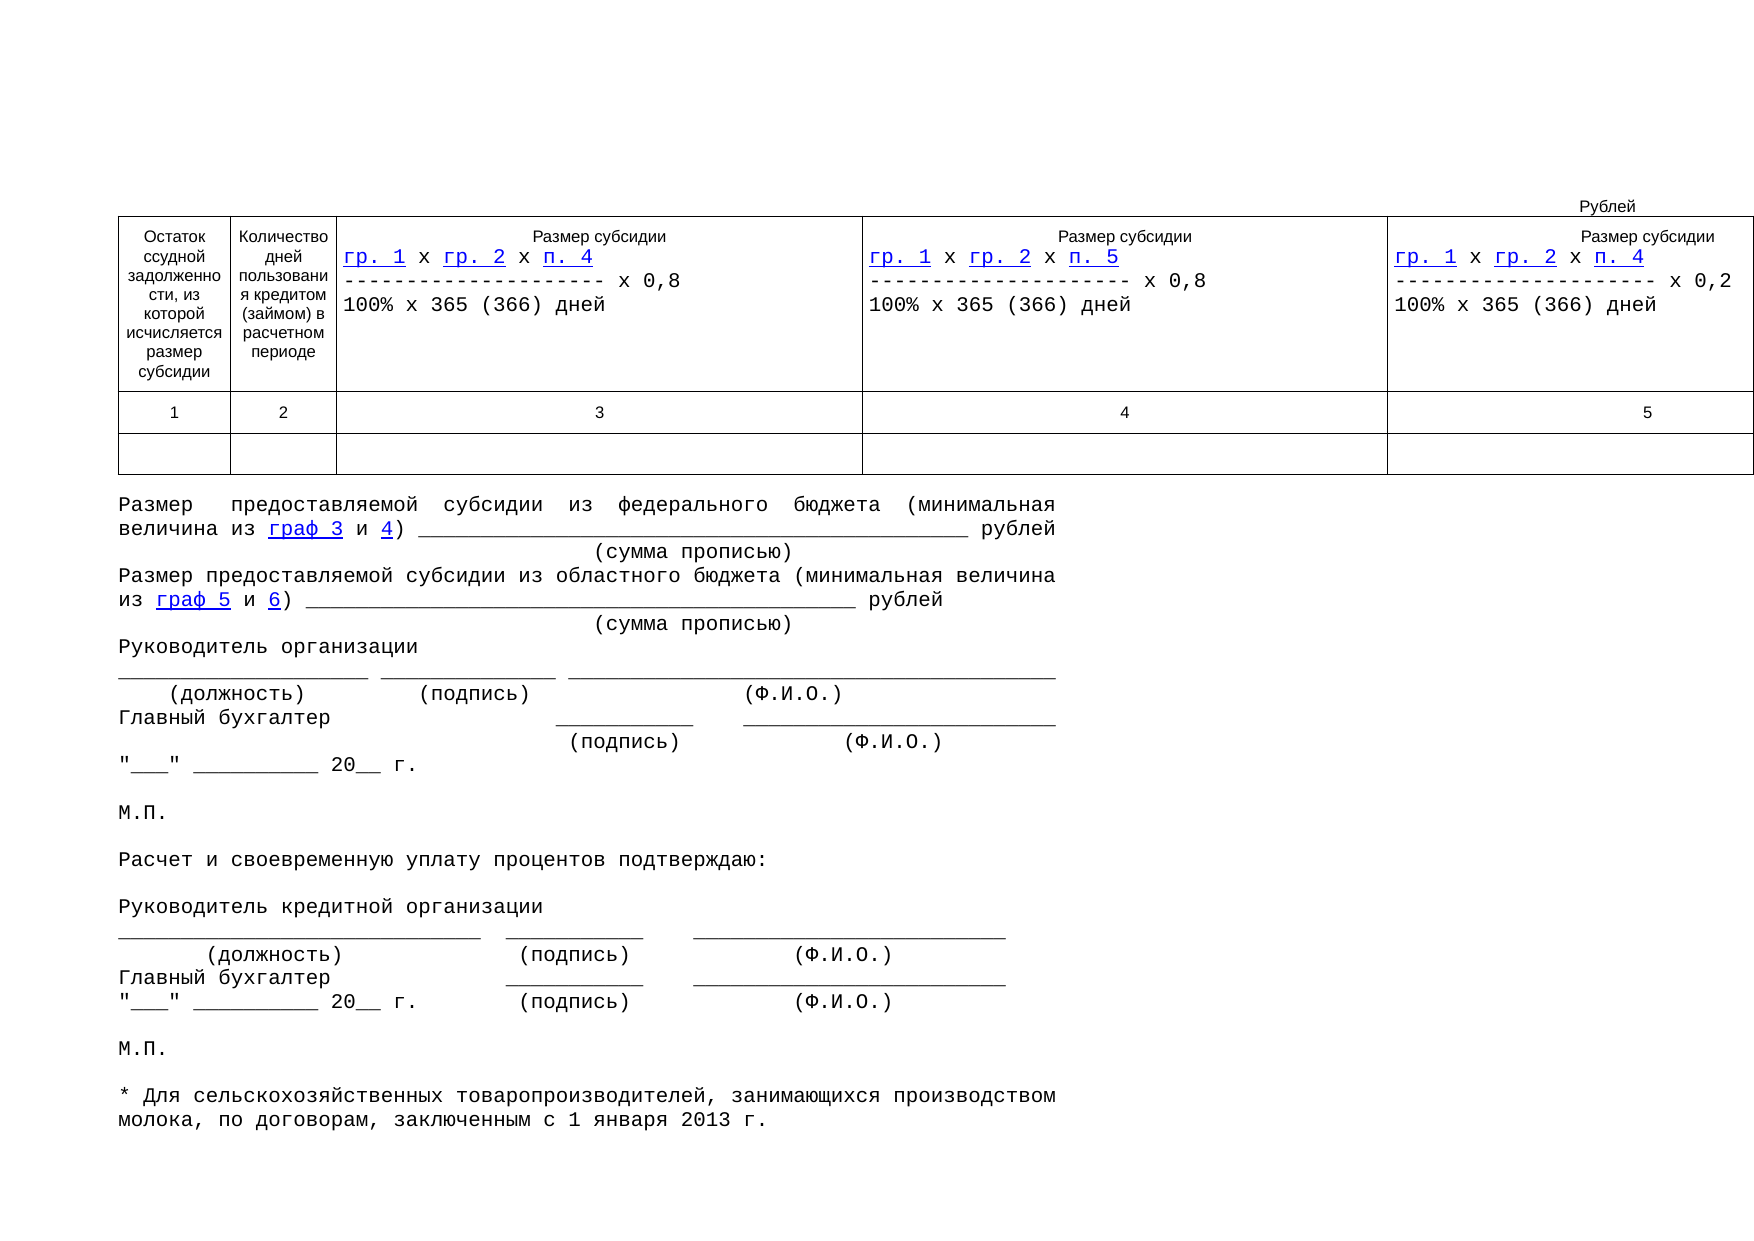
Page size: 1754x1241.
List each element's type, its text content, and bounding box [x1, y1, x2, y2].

table_header Остаток ссудной задолженности, из которой исчисляется размер субсидии [119, 217, 230, 391]
text (должность) (подпись) (Ф.И.О.) [118, 683, 1636, 707]
text из граф 5 и 6) ____________________________________________ рублей [118, 589, 1636, 612]
text (подпись) (Ф.И.О.) [118, 731, 1636, 754]
table_header Размер субсидии гр. 1 x гр. 2 x п. 4 --------------------- x 0,8 100% x 365 (366) дней [337, 217, 862, 391]
table_cell 1 [119, 392, 230, 433]
text Главный бухгалтер ___________ _________________________ [118, 967, 1636, 991]
table_cell [1388, 434, 1753, 474]
table_cell [863, 434, 1387, 474]
text (должность) (подпись) (Ф.И.О.) [118, 943, 1636, 967]
table_header Размер субсидии гр. 1 x гр. 2 x п. 4 --------------------- x 0,2 100% x 365 (366) дней [1388, 217, 1753, 391]
text М.П. [118, 802, 1636, 825]
text (сумма прописью) [118, 542, 1636, 565]
table_cell [119, 434, 230, 474]
text М.П. [118, 1038, 1636, 1062]
text * Для сельскохозяйственных товаропроизводителей, занимающихся производством [118, 1085, 1636, 1109]
text Размер предоставляемой субсидии из областного бюджета (минимальная величина [118, 565, 1636, 589]
text Главный бухгалтер ___________ _________________________ [118, 707, 1636, 731]
text Расчет и своевременную уплату процентов подтверждаю: [118, 849, 1636, 873]
text ____________________ ______________ _______________________________________ [118, 660, 1636, 683]
text величина из граф 3 и 4) ____________________________________________ рублей [118, 518, 1636, 542]
table_cell 3 [337, 392, 862, 433]
table_cell [337, 434, 862, 474]
text Рублей [118, 196, 1636, 216]
text Размер предоставляемой субсидии из федерального бюджета (минимальная [118, 494, 1636, 518]
table_cell 2 [231, 392, 336, 433]
table_cell [231, 434, 336, 474]
text "___" __________ 20__ г. [118, 754, 1636, 778]
text "___" __________ 20__ г. (подпись) (Ф.И.О.) [118, 991, 1636, 1014]
text молока, по договорам, заключенным с 1 января 2013 г. [118, 1109, 1636, 1133]
text (сумма прописью) [118, 612, 1636, 636]
table_cell 5 [1388, 392, 1753, 433]
table_header Размер субсидии гр. 1 x гр. 2 x п. 5 --------------------- x 0,8 100% x 365 (366) дней [863, 217, 1387, 391]
text Руководитель организации [118, 636, 1636, 660]
text _____________________________ ___________ _________________________ [118, 920, 1636, 943]
text Руководитель кредитной организации [118, 896, 1636, 920]
table_header Количество дней пользования кредитом (займом) в расчетном периоде [231, 217, 336, 391]
table_cell 4 [863, 392, 1387, 433]
